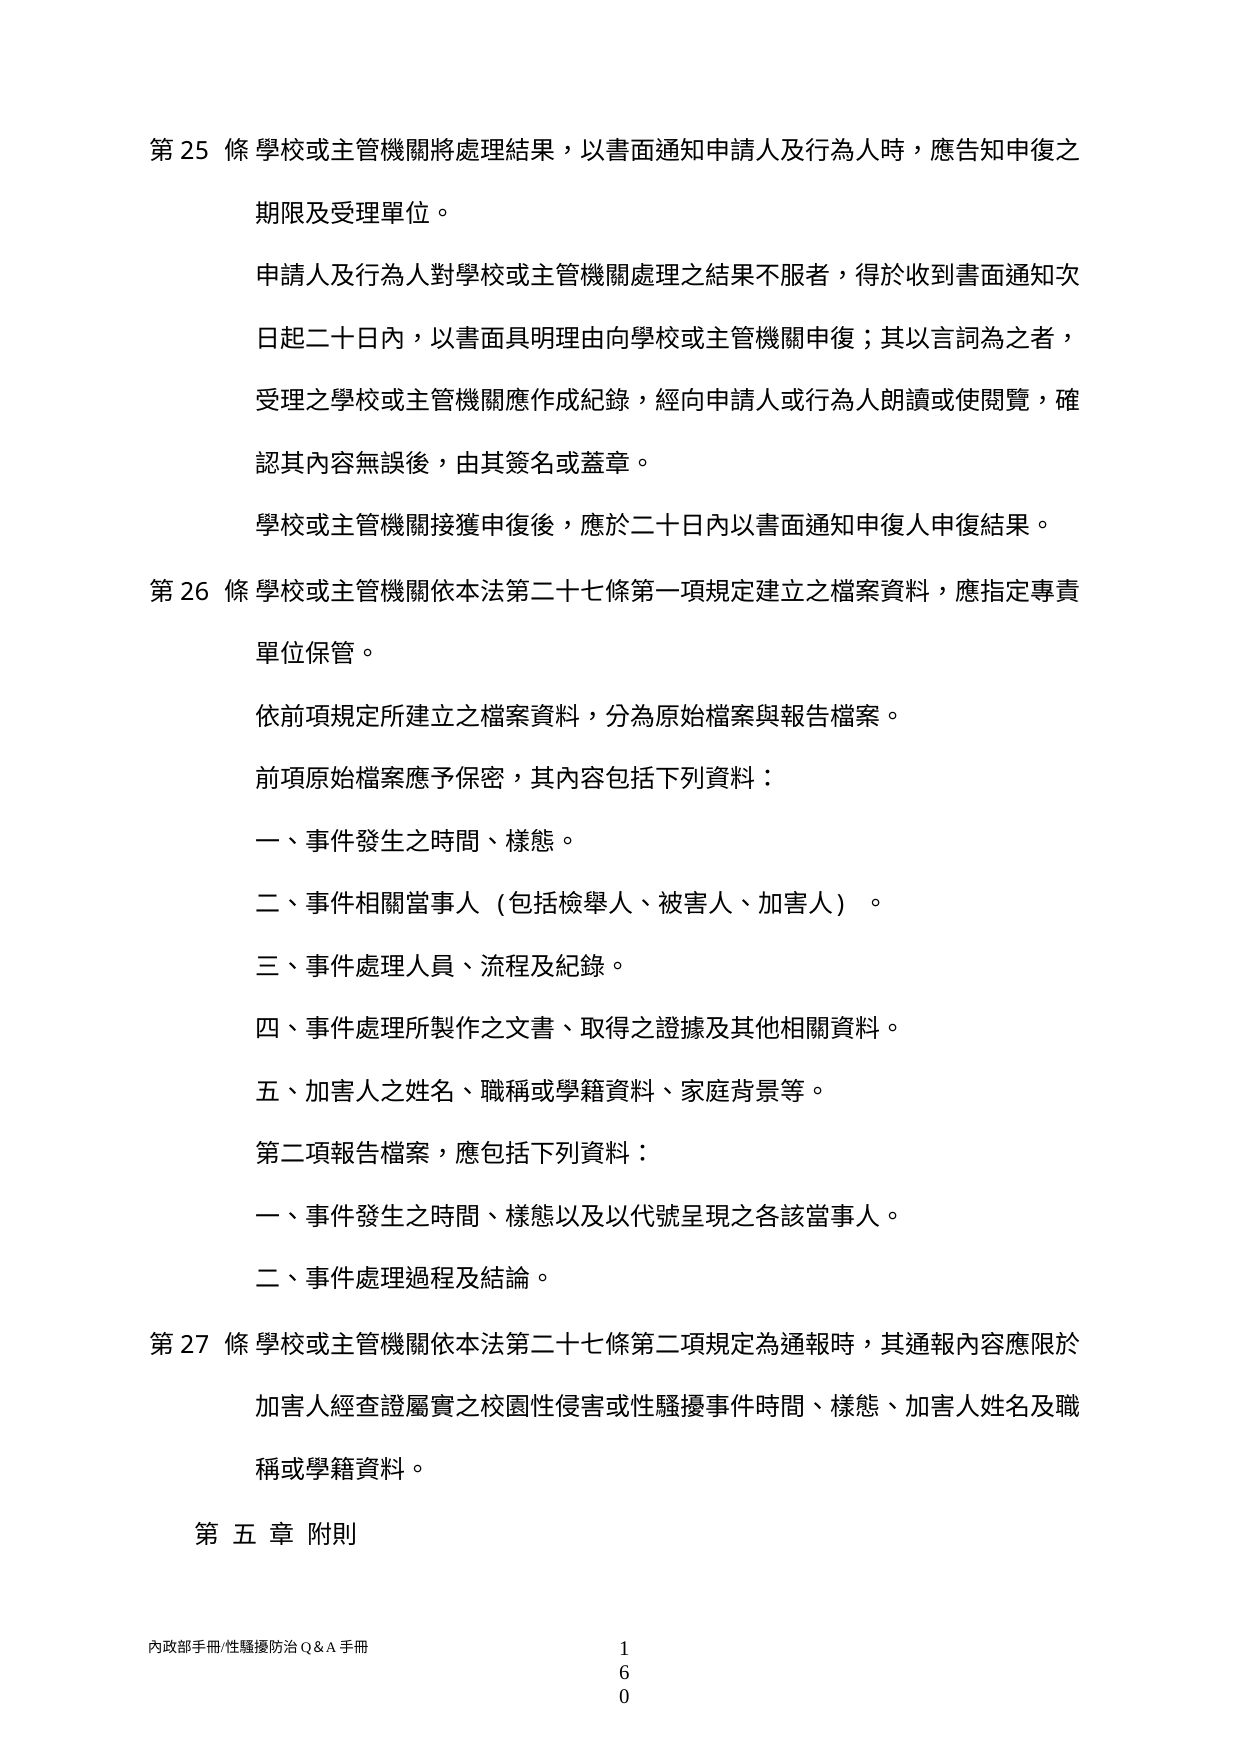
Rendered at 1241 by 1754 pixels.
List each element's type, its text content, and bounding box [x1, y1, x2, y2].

table_cell 學校或主管機關依本法第二十七條第二項規定為通報時，其通報內容應限於加害人經查證屬實之校園性侵害或性騷擾事件時間、樣態、加害人姓名及職稱或學籍資料。 [254, 1299, 1092, 1490]
table_cell 第26 條 [148, 546, 254, 1299]
table_cell 第25 條 [148, 105, 254, 546]
table_cell 學校或主管機關將處理結果，以書面通知申請人及行為人時，應告知申復之期限及受理單位。 申請人及行為人對學校或主管機關處理之結果不服者，得於收到書面通知次日起二十日內，以書面具明理由向學校或主管機關申復；其以言詞為之者，受理之學校或主管機關應作成紀錄，經向申請人或行為人朗讀或使閱覽，確認其內容無誤後，由其簽名或蓋章。 學校或主管機關接獲申復後，應於二十日內以書面通知申復人申復結果。 [254, 105, 1092, 546]
table_cell 第27 條 [148, 1299, 254, 1490]
table_cell 第 五 章 附則 [148, 1490, 1092, 1555]
table_cell 學校或主管機關依本法第二十七條第一項規定建立之檔案資料，應指定專責單位保管。 依前項規定所建立之檔案資料，分為原始檔案與報告檔案。 前項原始檔案應予保密，其內容包括下列資料： 一、事件發生之時間、樣態。 二、事件相關當事人 (包括檢舉人、被害人、加害人) 。 三、事件處理人員、流程及紀錄。 四、事件處理所製作之文書、取得之證據及其他相關資料。 五、加害人之姓名、職稱或學籍資料、家庭背景等。 第二項報告檔案，應包括下列資料： 一、事件發生之時間、樣態以及以代號呈現之各該當事人。 二、事件處理過程及結論。 [254, 546, 1092, 1299]
